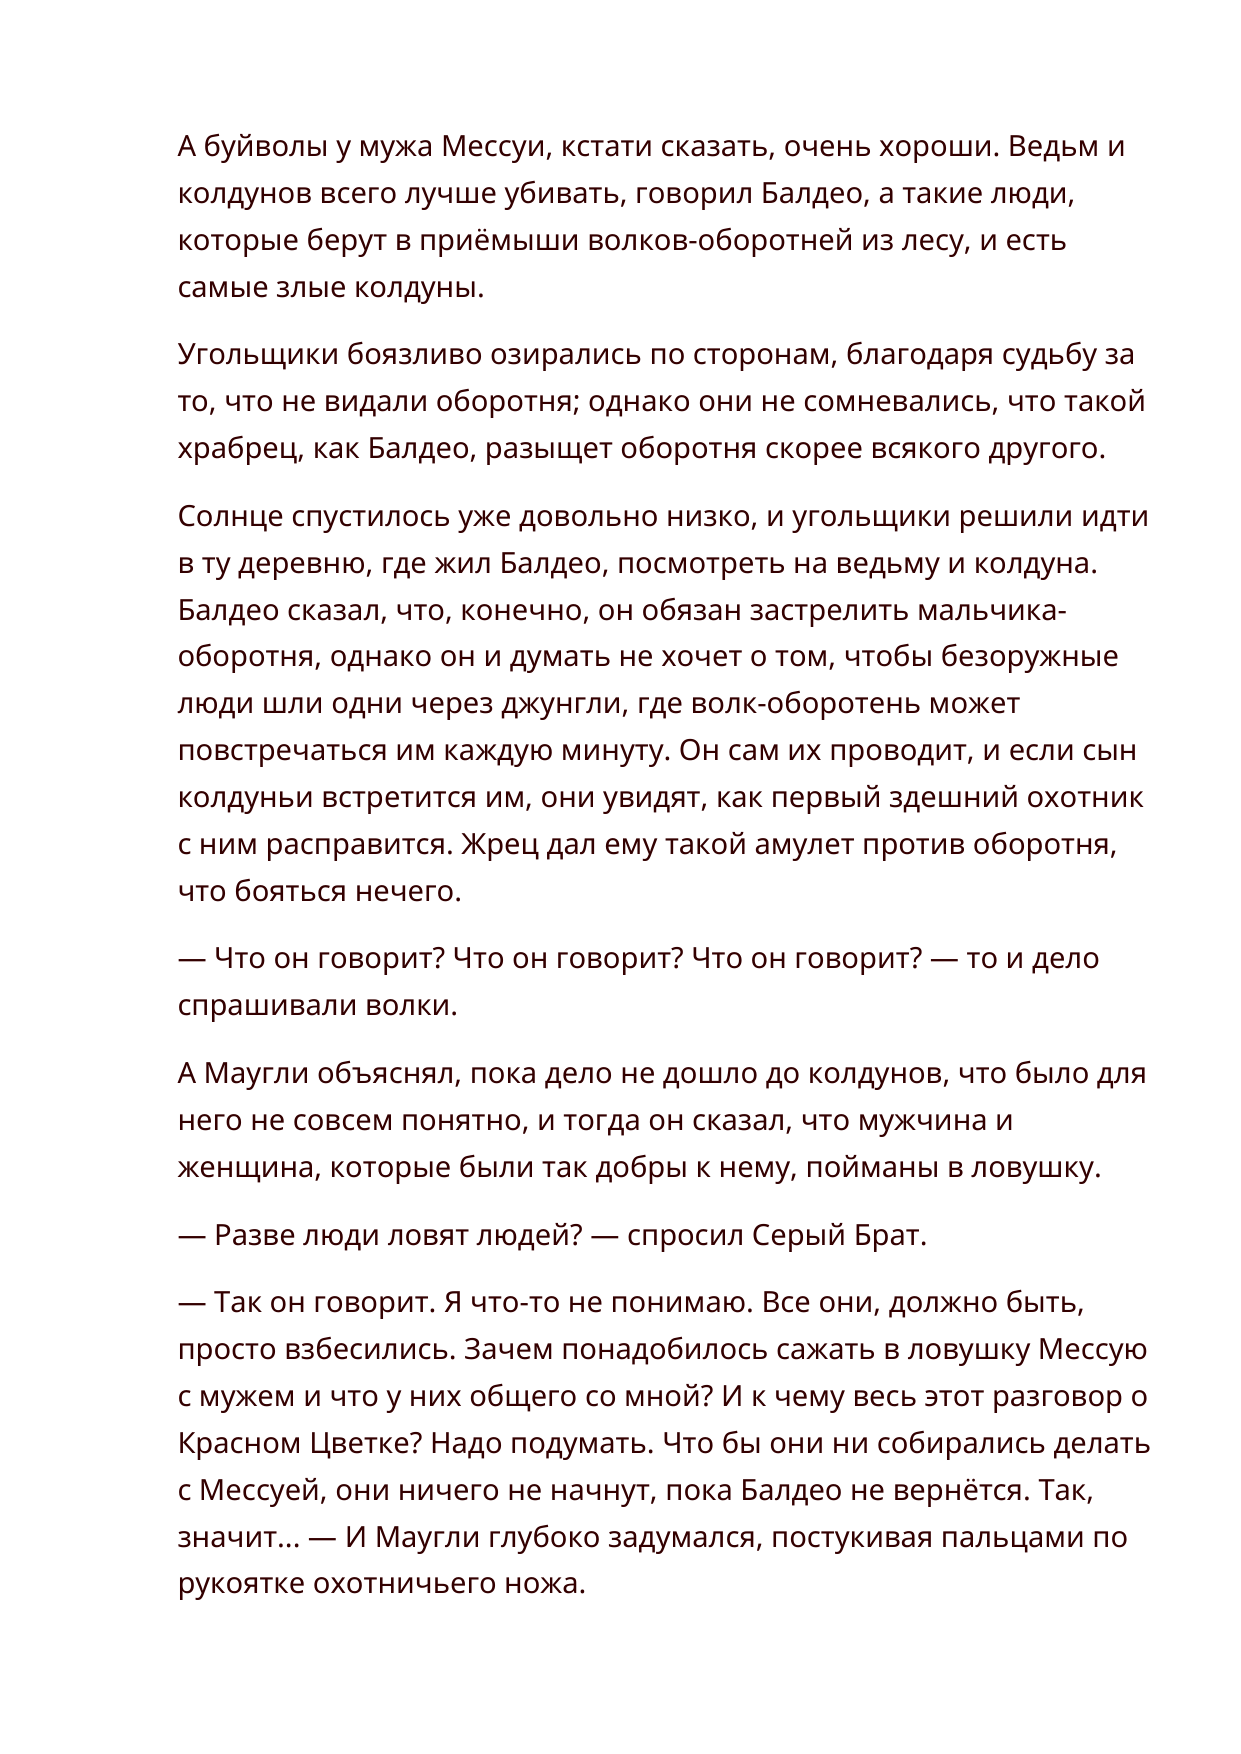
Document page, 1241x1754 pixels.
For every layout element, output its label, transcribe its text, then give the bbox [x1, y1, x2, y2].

text — Разве люди ловят людей? — спросил Серый Брат. [177, 1207, 1152, 1253]
text — Что он говорит? Что он говорит? Что он говорит? — то и дело спрашивали волки. [177, 931, 1152, 1024]
text Солнце спустилось уже довольно низко, и угольщики решили идти в ту деревню, где жил Балдео, посмотреть на ведьму и колдуна. Балдео сказал, что, конечно, он обязан застрелить мальчика-оборотня, однако он и думать не хочет о том, чтобы безоружные люди шли одни через джунгли, где волк-оборотень может повстречаться им каждую минуту. Он сам их проводит, и если сын колдуньи встретится им, они увидят, как первый здешний охотник с ним расправится. Жрец дал ему такой амулет против оборотня, что бояться нечего. [177, 488, 1152, 910]
text Угольщики боязливо озирались по сторонам, благодаря судьбу за то, что не видали оборотня; однако они не сомневались, что такой храбрец, как Балдео, разыщет оборотня скорее всякого другого. [177, 326, 1152, 467]
text А Маугли объяснял, пока дело не дошло до колдунов, что было для него не совсем понятно, и тогда он сказал, что мужчина и женщина, которые были так добры к нему, пойманы в ловушку. [177, 1045, 1152, 1186]
text А буйволы у мужа Мессуи, кстати сказать, очень хороши. Ведьм и колдунов всего лучше убивать, говорил Балдео, а такие люди, которые берут в приёмыши волков-оборотней из лесу, и есть самые злые колдуны. [177, 118, 1152, 306]
text — Так он говорит. Я что-то не понимаю. Все они, должно быть, просто взбесились. Зачем понадобилось сажать в ловушку Мессую с мужем и что у них общего со мной? И к чему весь этот разговор о Красном Цветке? Надо подумать. Что бы они ни собирались делать с Мессуей, они ничего не начнут, пока Балдео не вернётся. Так, значит... — И Маугли глубоко задумался, постукивая пальцами по рукоятке охотничьего ножа. [177, 1274, 1152, 1602]
